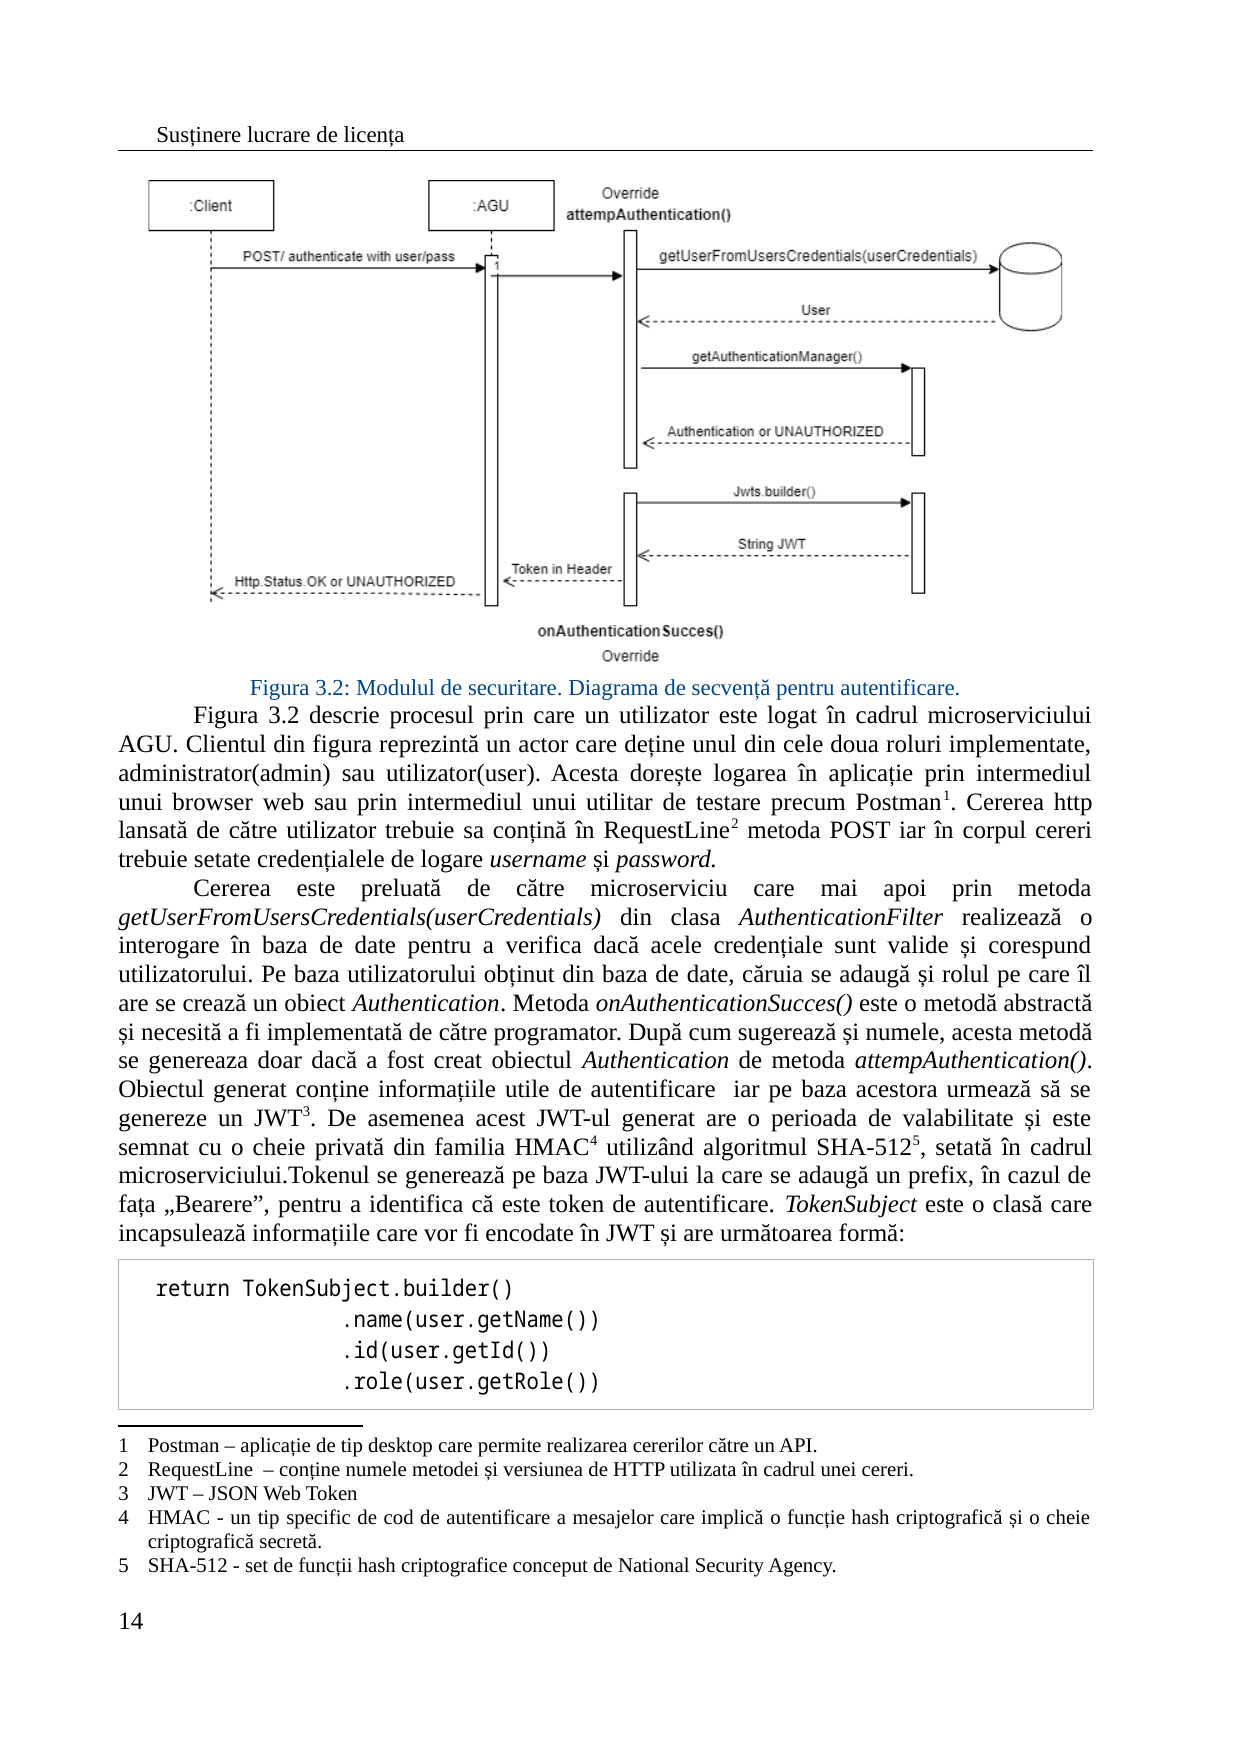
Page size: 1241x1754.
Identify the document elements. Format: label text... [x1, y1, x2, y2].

text .role(user.getRole()) [119, 1353, 1093, 1409]
picture [148, 180, 1063, 669]
text RequestLine – conține numele metodei și versiunea de HTTP utilizata în cadrul unei cereri. [118, 1457, 1093, 1481]
text Figura 3.2 descrie procesul prin care un utilizator este logat în cadrul microserviciului AGU. Clientul din figura reprezintă un actor care deține unul din cele doua roluri implementate, administrator(admin) sau utilizator(user). Acesta dorește logarea în aplicație prin intermediul unui browser web sau prin intermediul unui utilitar de testare precum Postman. Cererea http lansată de către utilizator trebuie sa conțină în RequestLine metoda POST iar în corpul cereri trebuie setate credențialele de logare username și password. [118, 669, 1093, 873]
text Cererea este preluată de către microserviciu care mai apoi prin metoda getUserFromUsersCredentials(userCredentials) din clasa AuthenticationFilter realizează o interogare în baza de date pentru a verifica dacă acele credențiale sunt valide și corespund utilizatorului. Pe baza utilizatorului obținut din baza de date, căruia se adaugă și rolul pe care îl are se crează un obiect Authentication. Metoda onAuthenticationSucces() este o metodă abstractă și necesită a fi implementată de către programator. După cum sugerează și numele, acesta metodă se genereaza doar dacă a fost creat obiectul Authentication de metoda attempAuthentication(). Obiectul generat conține informațiile utile de autentificare iar pe baza acestora urmează să se genereze un JWT. De asemenea acest JWT-ul generat are o perioada de valabilitate și este semnat cu o cheie privată din familia HMAC utilizând algoritmul SHA-512, setată în cadrul microserviciului.Tokenul se generează pe baza JWT-ului la care se adaugă un prefix, în cazul de fața „Bearere”, pentru a identifica că este token de autentificare. TokenSubject este o clasă care incapsulează informațiile care vor fi encodate în JWT și are următoarea formă: [118, 873, 1093, 1247]
text Postman – aplicație de tip desktop care permite realizarea cererilor către un API. [118, 1432, 1093, 1457]
text return TokenSubject.builder() [119, 1260, 1093, 1290]
text Figura 3.2: Modulul de securitare. Diagrama de secvență pentru autentificare. [148, 669, 1062, 700]
text SHA-512 - set de funcții hash criptografice conceput de National Security Agency. [118, 1553, 1093, 1577]
text HMAC - un tip specific de cod de autentificare a mesajelor care implică o funcție hash criptografică și o cheie criptografică secretă. [118, 1505, 1093, 1553]
text .id(user.getId()) [119, 1321, 1093, 1353]
text JWT – JSON Web Token [118, 1481, 1093, 1505]
text .name(user.getName()) [119, 1290, 1093, 1321]
